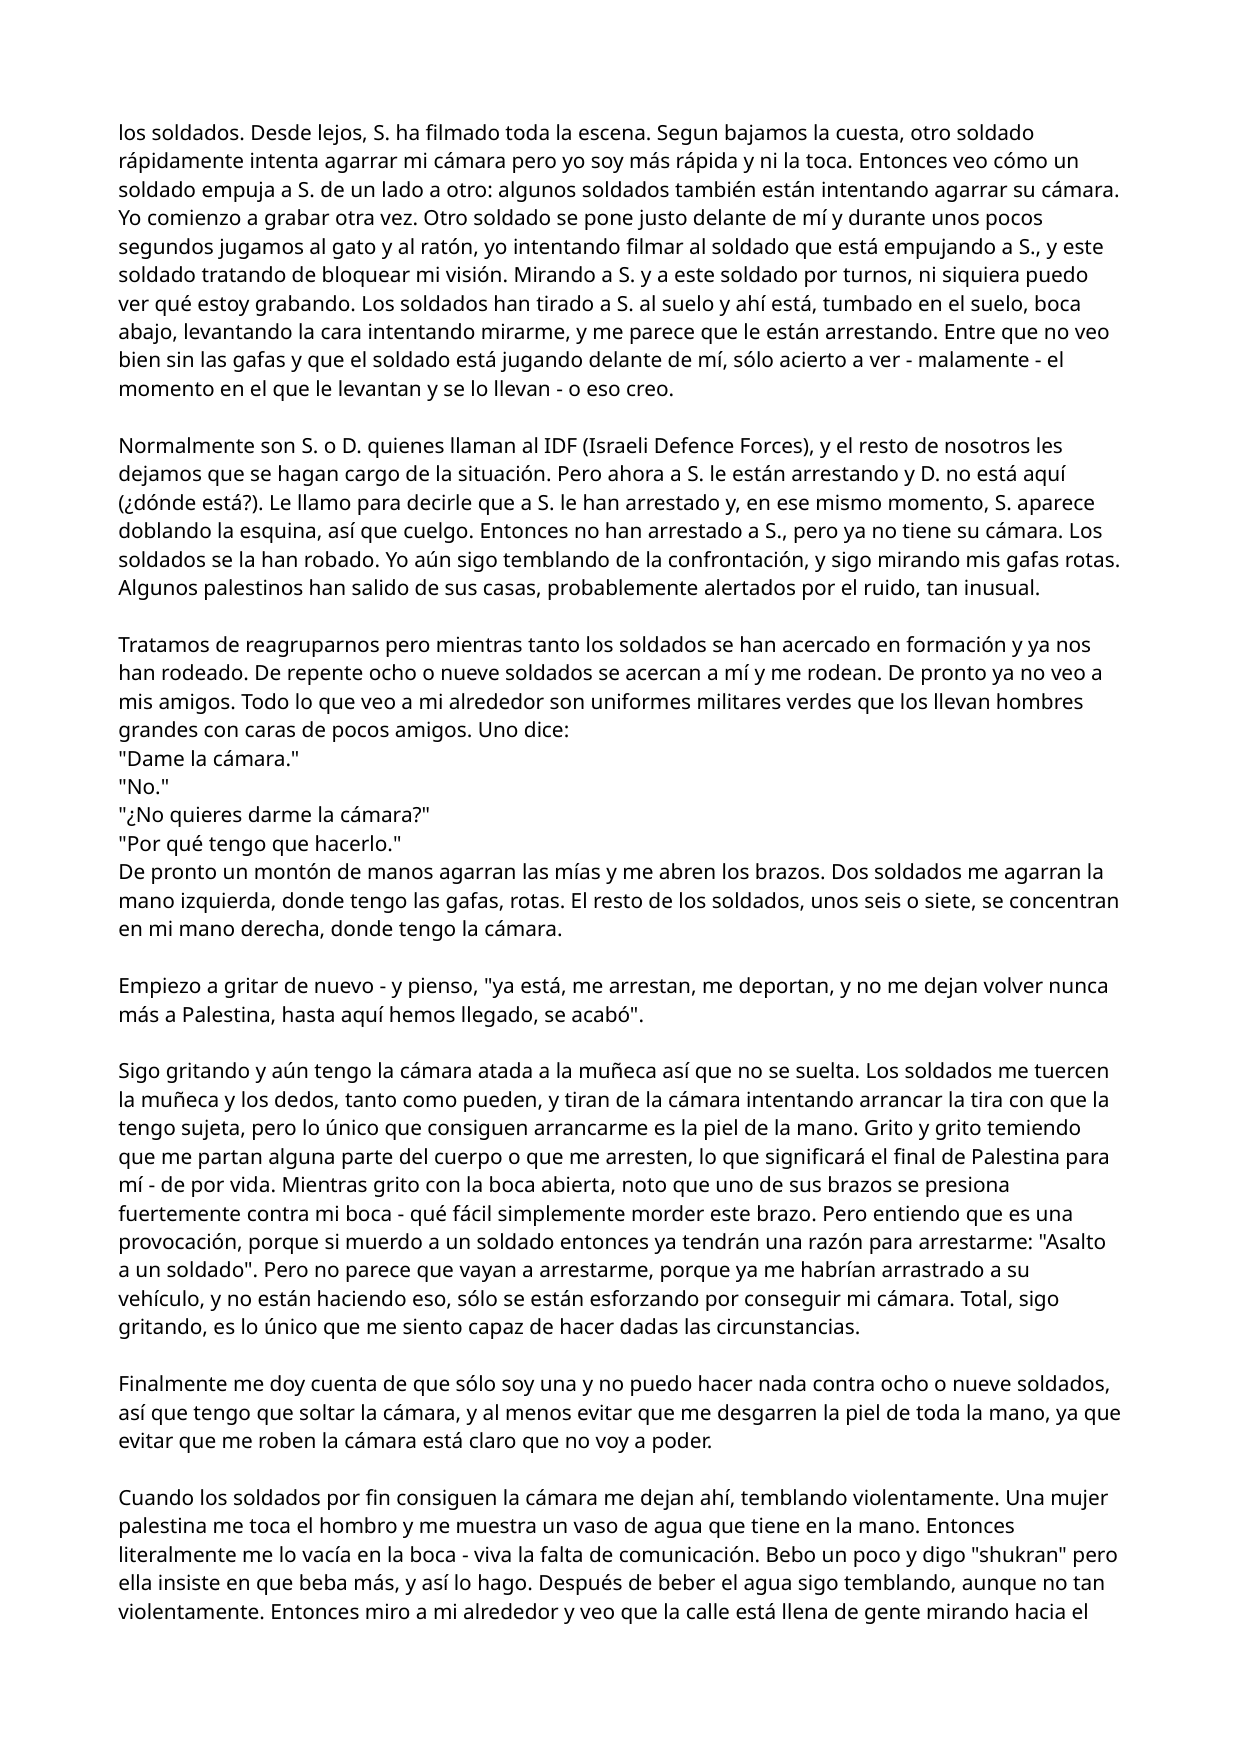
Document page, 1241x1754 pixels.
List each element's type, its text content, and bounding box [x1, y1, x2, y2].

text "No." [118, 772, 1122, 801]
text Empiezo a gritar de nuevo - y pienso, "ya está, me arrestan, me deportan, y no me dejan volver nunca más a Palestina, hasta aquí hemos llegado, se acabó". [118, 971, 1122, 1028]
text "¿No quieres darme la cámara?" [118, 801, 1122, 829]
text De pronto un montón de manos agarran las mías y me abren los brazos. Dos soldados me agarran la mano izquierda, donde tengo las gafas, rotas. El resto de los soldados, unos seis o siete, se concentran en mi mano derecha, donde tengo la cámara. [118, 857, 1122, 943]
text Finalmente me doy cuenta de que sólo soy una y no puedo hacer nada contra ocho o nueve soldados, así que tengo que soltar la cámara, y al menos evitar que me desgarren la piel de toda la mano, ya que evitar que me roben la cámara está claro que no voy a poder. [118, 1369, 1122, 1455]
text Normalmente son S. o D. quienes llaman al IDF (Israeli Defence Forces), y el resto de nosotros les dejamos que se hagan cargo de la situación. Pero ahora a S. le están arrestando y D. no está aquí (¿dónde está?). Le llamo para decirle que a S. le han arrestado y, en ese mismo momento, S. aparece doblando la esquina, así que cuelgo. Entonces no han arrestado a S., pero ya no tiene su cámara. Los soldados se la han robado. Yo aún sigo temblando de la confrontación, y sigo mirando mis gafas rotas. Algunos palestinos han salido de sus casas, probablemente alertados por el ruido, tan inusual. [118, 431, 1122, 602]
text "Por qué tengo que hacerlo." [118, 829, 1122, 857]
text Cuando los soldados por fin consiguen la cámara me dejan ahí, temblando violentamente. Una mujer palestina me toca el hombro y me muestra un vaso de agua que tiene en la mano. Entonces literalmente me lo vacía en la boca - viva la falta de comunicación. Bebo un poco y digo "shukran" pero ella insiste en que beba más, y así lo hago. Después de beber el agua sigo temblando, aunque no tan violentamente. Entonces miro a mi alrededor y veo que la calle está llena de gente mirando hacia el [118, 1483, 1122, 1625]
text "Dame la cámara." [118, 744, 1122, 772]
text los soldados. Desde lejos, S. ha filmado toda la escena. Segun bajamos la cuesta, otro soldado rápidamente intenta agarrar mi cámara pero yo soy más rápida y ni la toca. Entonces veo cómo un soldado empuja a S. de un lado a otro: algunos soldados también están intentando agarrar su cámara. Yo comienzo a grabar otra vez. Otro soldado se pone justo delante de mí y durante unos pocos segundos jugamos al gato y al ratón, yo intentando filmar al soldado que está empujando a S., y este soldado tratando de bloquear mi visión. Mirando a S. y a este soldado por turnos, ni siquiera puedo ver qué estoy grabando. Los soldados han tirado a S. al suelo y ahí está, tumbado en el suelo, boca abajo, levantando la cara intentando mirarme, y me parece que le están arrestando. Entre que no veo bien sin las gafas y que el soldado está jugando delante de mí, sólo acierto a ver - malamente - el momento en el que le levantan y se lo llevan - o eso creo. [118, 118, 1122, 402]
text Tratamos de reagruparnos pero mientras tanto los soldados se han acercado en formación y ya nos han rodeado. De repente ocho o nueve soldados se acercan a mí y me rodean. De pronto ya no veo a mis amigos. Todo lo que veo a mi alrededor son uniformes militares verdes que los llevan hombres grandes con caras de pocos amigos. Uno dice: [118, 630, 1122, 744]
text Sigo gritando y aún tengo la cámara atada a la muñeca así que no se suelta. Los soldados me tuercen la muñeca y los dedos, tanto como pueden, y tiran de la cámara intentando arrancar la tira con que la tengo sujeta, pero lo único que consiguen arrancarme es la piel de la mano. Grito y grito temiendo que me partan alguna parte del cuerpo o que me arresten, lo que significará el final de Palestina para mí - de por vida. Mientras grito con la boca abierta, noto que uno de sus brazos se presiona fuertemente contra mi boca - qué fácil simplemente morder este brazo. Pero entiendo que es una provocación, porque si muerdo a un soldado entonces ya tendrán una razón para arrestarme: "Asalto a un soldado". Pero no parece que vayan a arrestarme, porque ya me habrían arrastrado a su vehículo, y no están haciendo eso, sólo se están esforzando por conseguir mi cámara. Total, sigo gritando, es lo único que me siento capaz de hacer dadas las circunstancias. [118, 1057, 1122, 1341]
